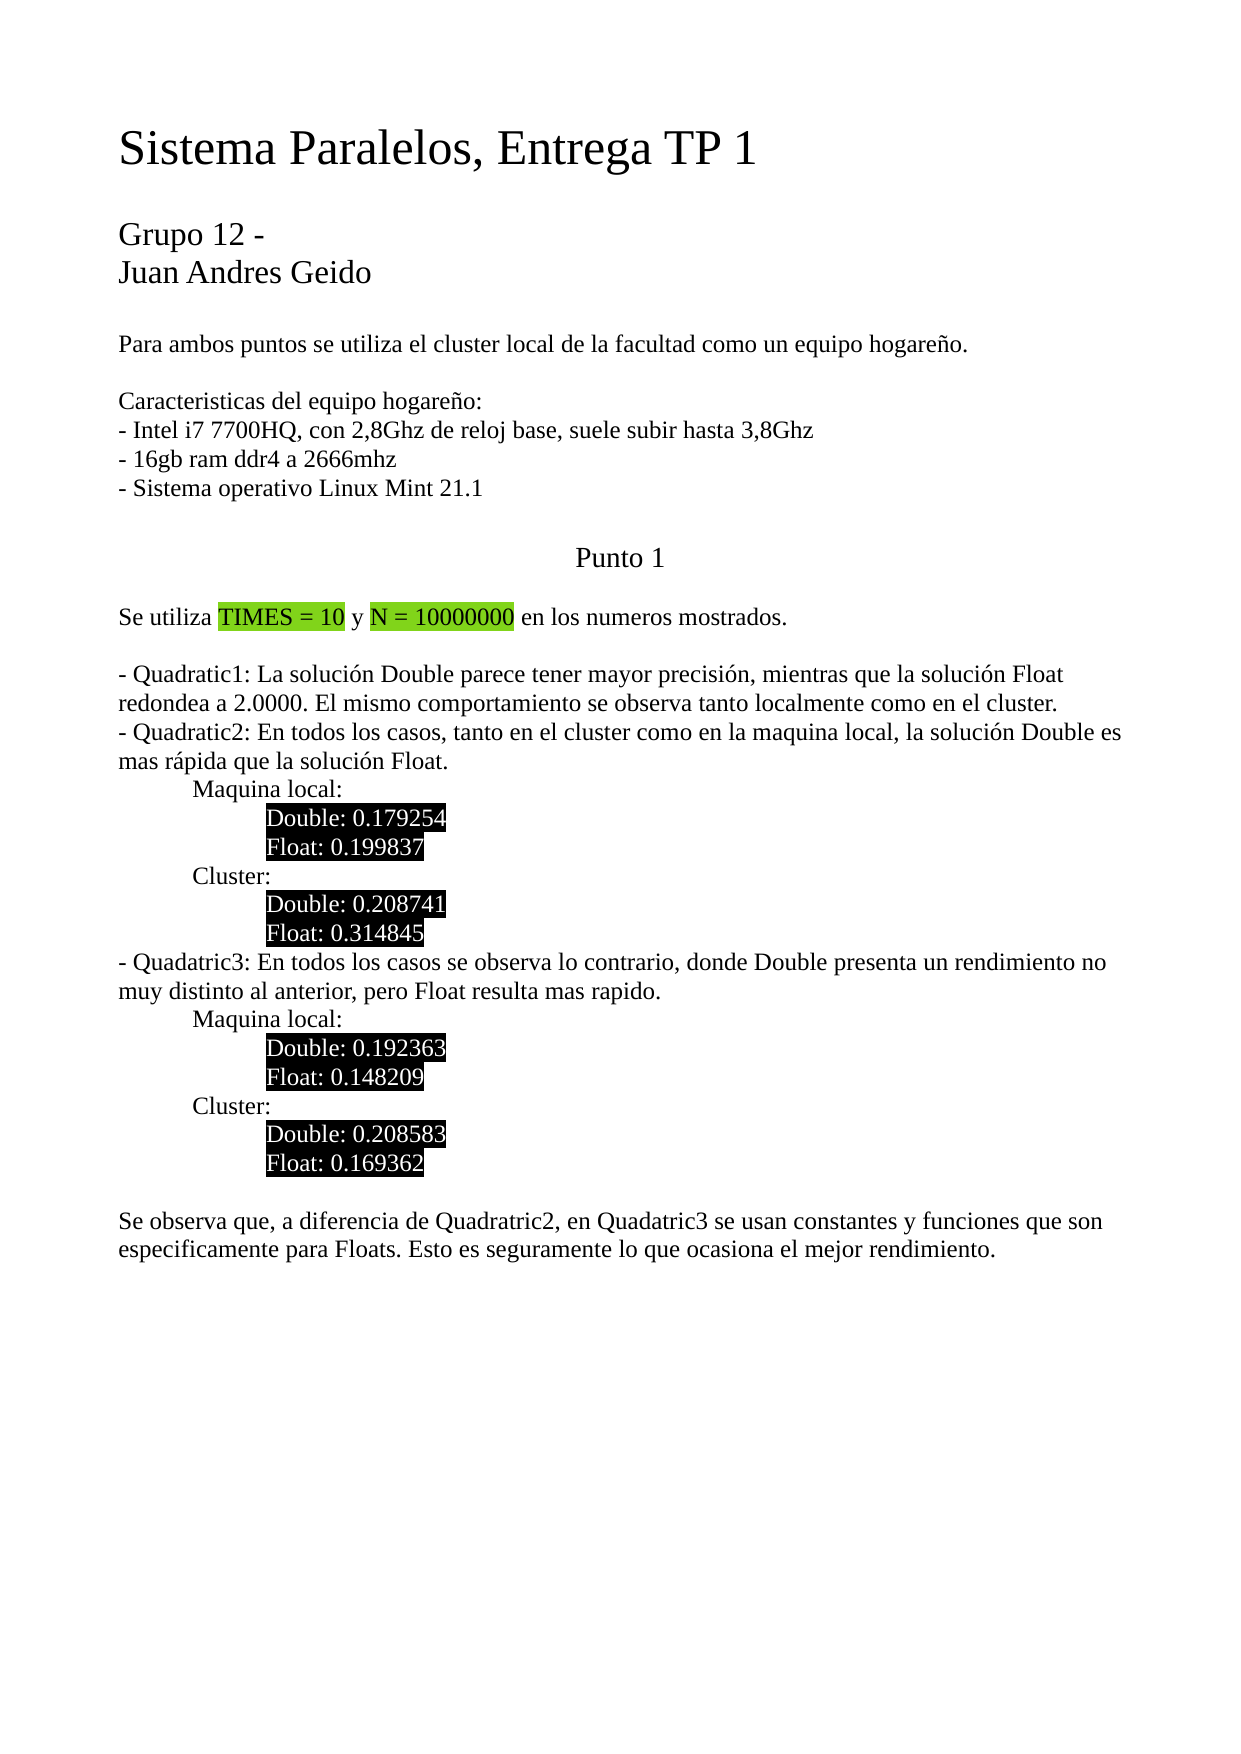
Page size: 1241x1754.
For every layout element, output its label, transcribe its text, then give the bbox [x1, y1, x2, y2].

text Para ambos puntos se utiliza el cluster local de la facultad como un equipo hogareño. [118, 329, 1122, 358]
text - Quadratic2: En todos los casos, tanto en el cluster como en la maquina local, la solución Double es mas rápida que la solución Float. [118, 717, 1122, 774]
text - Quadatric3: En todos los casos se observa lo contrario, donde Double presenta un rendimiento no muy distinto al anterior, pero Float resulta mas rapido. [118, 947, 1122, 1004]
text Double: 0.208741 [118, 889, 1122, 918]
text Float: 0.148209 [118, 1062, 1122, 1091]
text Grupo 12 - [118, 214, 1122, 252]
text Caracteristicas del equipo hogareño: [118, 386, 1122, 415]
text - Intel i7 7700HQ, con 2,8Ghz de reloj base, suele subir hasta 3,8Ghz [118, 415, 1122, 444]
text - 16gb ram ddr4 a 2666mhz [118, 444, 1122, 473]
text - Sistema operativo Linux Mint 21.1 [118, 473, 1122, 501]
text Punto 1 [118, 540, 1122, 573]
text Float: 0.169362 [118, 1148, 1122, 1177]
text Sistema Paralelos, Entrega TP 1 [118, 118, 1122, 176]
text Se observa que, a diferencia de Quadratric2, en Quadatric3 se usan constantes y funciones que son especificamente para Floats. Esto es seguramente lo que ocasiona el mejor rendimiento. [118, 1206, 1122, 1263]
text - Quadratic1: La solución Double parece tener mayor precisión, mientras que la solución Float redondea a 2.0000. El mismo comportamiento se observa tanto localmente como en el cluster. [118, 659, 1122, 717]
text Juan Andres Geido [118, 252, 1122, 291]
text Float: 0.314845 [118, 918, 1122, 947]
text Float: 0.199837 [118, 832, 1122, 861]
text Double: 0.208583 [118, 1119, 1122, 1148]
text Double: 0.192363 [118, 1033, 1122, 1062]
text Cluster: [118, 861, 1122, 889]
text Maquina local: [118, 774, 1122, 803]
text Double: 0.179254 [118, 803, 1122, 832]
text Cluster: [118, 1091, 1122, 1119]
text Maquina local: [118, 1004, 1122, 1033]
text Se utiliza TIMES = 10 y N = 10000000 en los numeros mostrados. [118, 602, 1122, 631]
